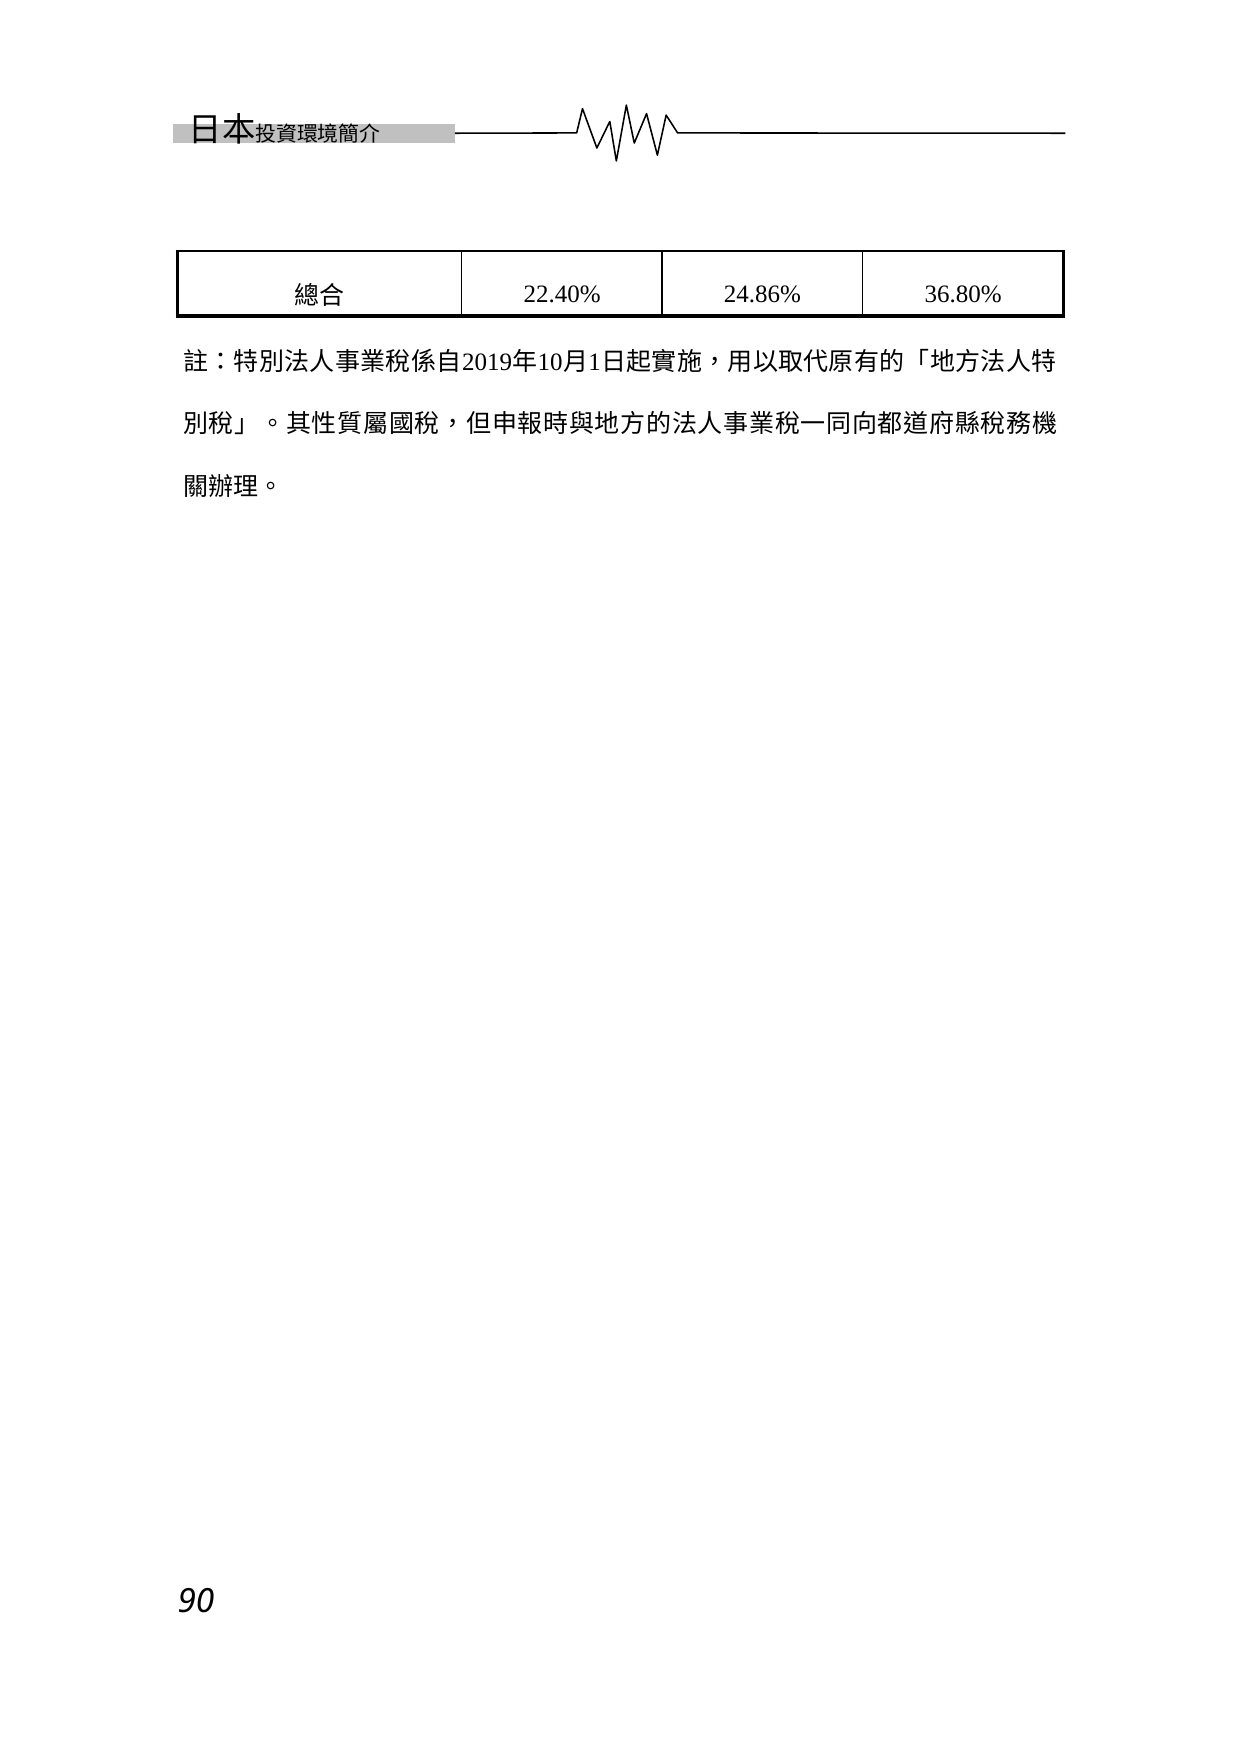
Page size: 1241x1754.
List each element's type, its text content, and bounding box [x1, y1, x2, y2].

table_cell 22.40% [462, 252, 661, 314]
table_cell 24.86% [663, 252, 862, 314]
text 註：特別法人事業稅係自2019年10月1日起實施，用以取代原有的「地方法人特別稅」。其性質屬國稅，但申報時與地方的法人事業稅一同向都道府縣稅務機關辦理。 [183, 318, 1057, 505]
table_cell 總合 [179, 252, 461, 314]
table_cell 36.80% [863, 252, 1062, 314]
